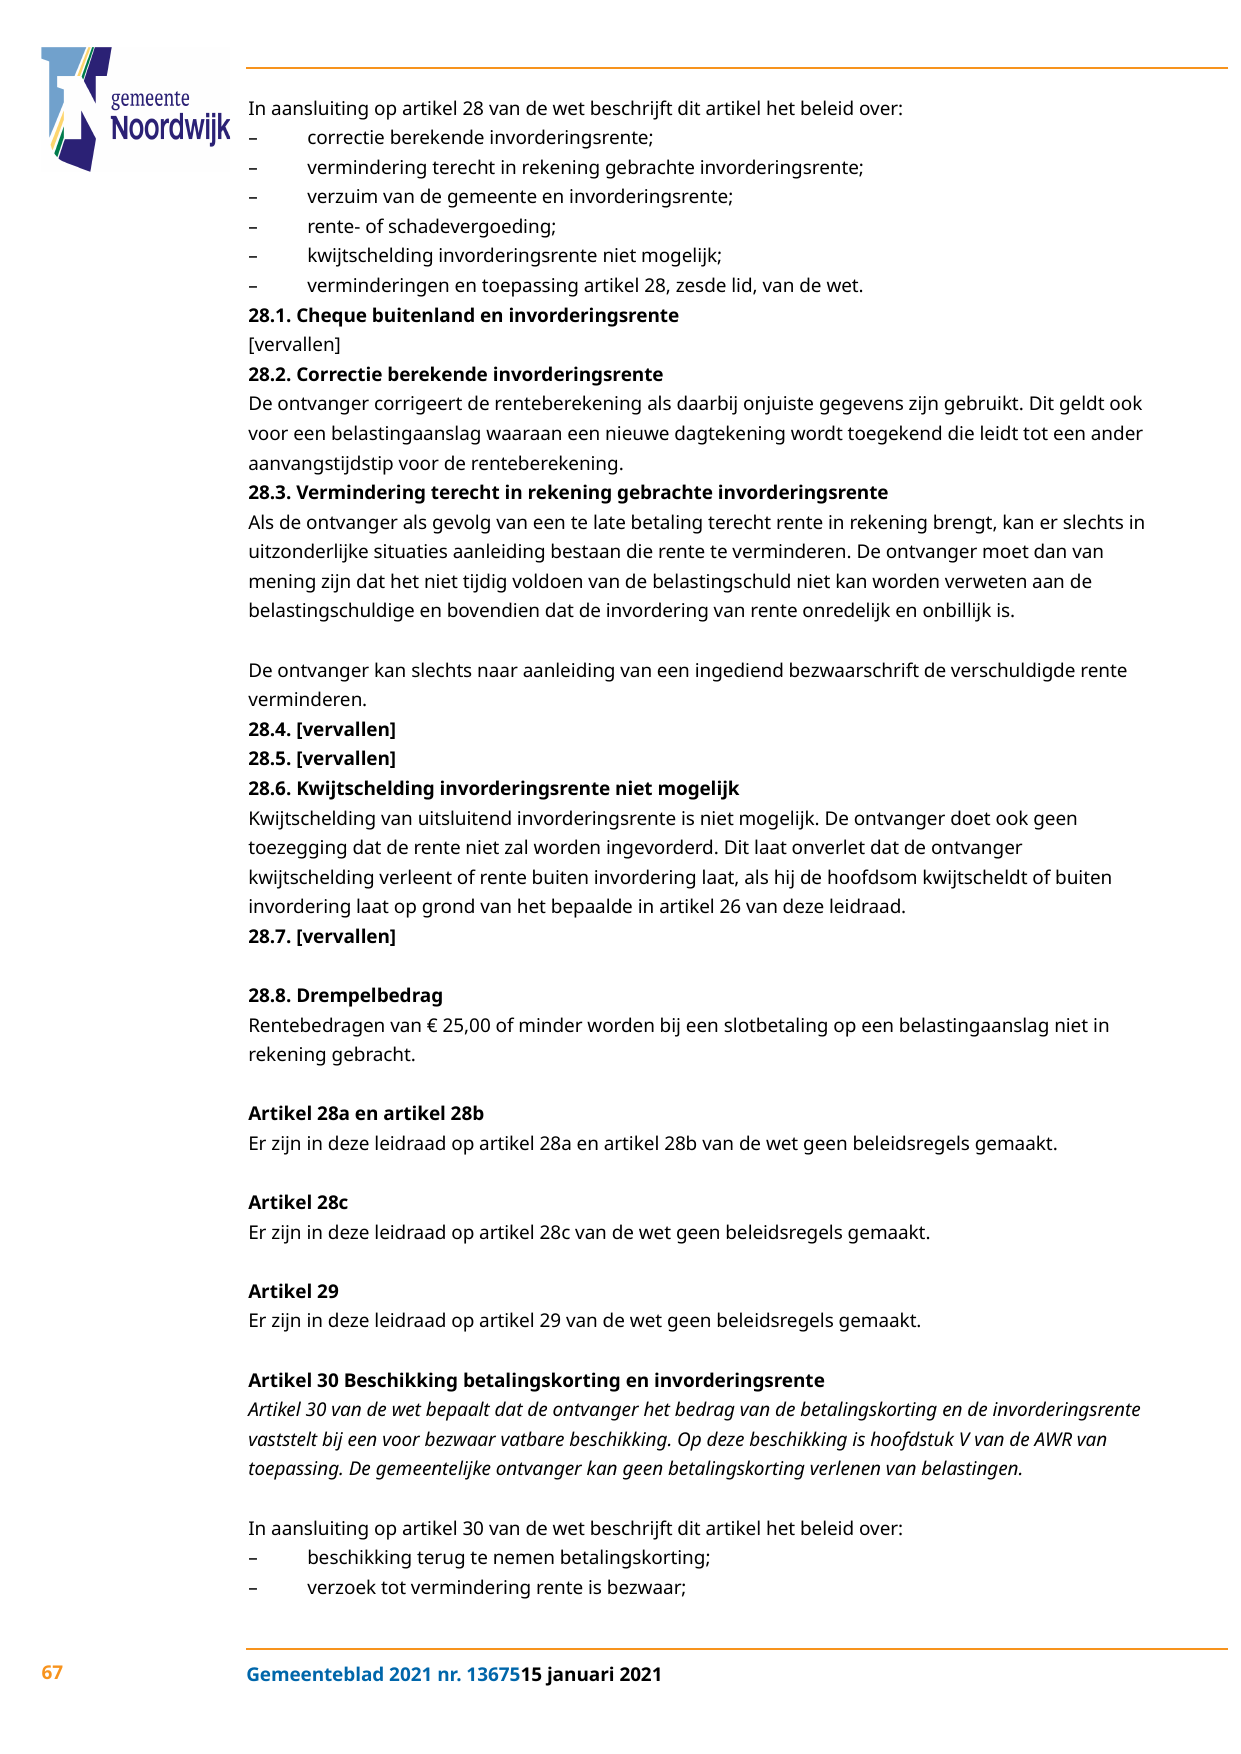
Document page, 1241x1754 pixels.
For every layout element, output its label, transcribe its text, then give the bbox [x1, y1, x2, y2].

text 28.8. Drempelbedrag [248, 982, 1152, 1008]
list beschikking terug te nemen betalingskorting; [248, 1544, 1152, 1570]
text Kwijtschelding van uitsluitend invorderingsrente is niet mogelijk. De ontvanger doet ook geen toezegging dat de rente niet zal worden ingevorderd. Dit laat onverlet dat de ontvanger kwijtschelding verleent of rente buiten invordering laat, als hij de hoofdsom kwijtscheldt of buiten invordering laat op grond van het bepaalde in artikel 26 van deze leidraad. [248, 805, 1152, 919]
text 28.2. Correctie berekende invorderingsrente [248, 361, 1152, 387]
list vermindering terecht in rekening gebrachte invorderingsrente; [248, 154, 1152, 180]
text 28.4. [vervallen] [248, 716, 1152, 742]
list verzuim van de gemeente en invorderingsrente; [248, 183, 1152, 209]
text Artikel 30 van de wet bepaalt dat de ontvanger het bedrag van de betalingskorting en de invorderingsrente vaststelt bij een voor bezwaar vatbare beschikking. Op deze beschikking is hoofdstuk V van de AWR van toepassing. De gemeentelijke ontvanger kan geen betalingskorting verlenen van belastingen. [248, 1396, 1152, 1481]
text Artikel 28c [248, 1189, 1152, 1215]
text 28.3. Vermindering terecht in rekening gebrachte invorderingsrente [248, 479, 1152, 505]
list rente- of schadevergoeding; [248, 213, 1152, 239]
text Rentebedragen van € 25,00 of minder worden bij een slotbetaling op een belastingaanslag niet in rekening gebracht. [248, 1012, 1152, 1067]
text De ontvanger kan slechts naar aanleiding van een ingediend bezwaarschrift de verschuldigde rente verminderen. [248, 657, 1152, 712]
list correctie berekende invorderingsrente; [248, 124, 1152, 150]
list verzoek tot vermindering rente is bezwaar; [248, 1574, 1152, 1600]
text Als de ontvanger als gevolg van een te late betaling terecht rente in rekening brengt, kan er slechts in uitzonderlijke situaties aanleiding bestaan die rente te verminderen. De ontvanger moet dan van mening zijn dat het niet tijdig voldoen van de belastingschuld niet kan worden verweten aan de belastingschuldige en bovendien dat de invordering van rente onredelijk en onbillijk is. [248, 509, 1152, 623]
text Artikel 28a en artikel 28b [248, 1101, 1152, 1126]
picture [41, 47, 231, 172]
text Er zijn in deze leidraad op artikel 28c van de wet geen beleidsregels gemaakt. [248, 1219, 1152, 1245]
text 28.6. Kwijtschelding invorderingsrente niet mogelijk [248, 775, 1152, 801]
text In aansluiting op artikel 30 van de wet beschrijft dit artikel het beleid over: [248, 1515, 1152, 1541]
list kwijtschelding invorderingsrente niet mogelijk; [248, 243, 1152, 268]
text Artikel 29 [248, 1278, 1152, 1304]
text Er zijn in deze leidraad op artikel 28a en artikel 28b van de wet geen beleidsregels gemaakt. [248, 1130, 1152, 1156]
text Artikel 30 Beschikking betalingskorting en invorderingsrente [248, 1367, 1152, 1393]
list verminderingen en toepassing artikel 28, zesde lid, van de wet. [248, 272, 1152, 298]
text De ontvanger corrigeert de renteberekening als daarbij onjuiste gegevens zijn gebruikt. Dit geldt ook voor een belastingaanslag waaraan een nieuwe dagtekening wordt toegekend die leidt tot een ander aanvangstijdstip voor de renteberekening. [248, 391, 1152, 476]
text 28.5. [vervallen] [248, 746, 1152, 771]
text In aansluiting op artikel 28 van de wet beschrijft dit artikel het beleid over: [248, 95, 1152, 121]
text [vervallen] [248, 331, 1152, 357]
text 28.1. Cheque buitenland en invorderingsrente [248, 302, 1152, 328]
text Er zijn in deze leidraad op artikel 29 van de wet geen beleidsregels gemaakt. [248, 1308, 1152, 1333]
text 28.7. [vervallen] [248, 923, 1152, 949]
